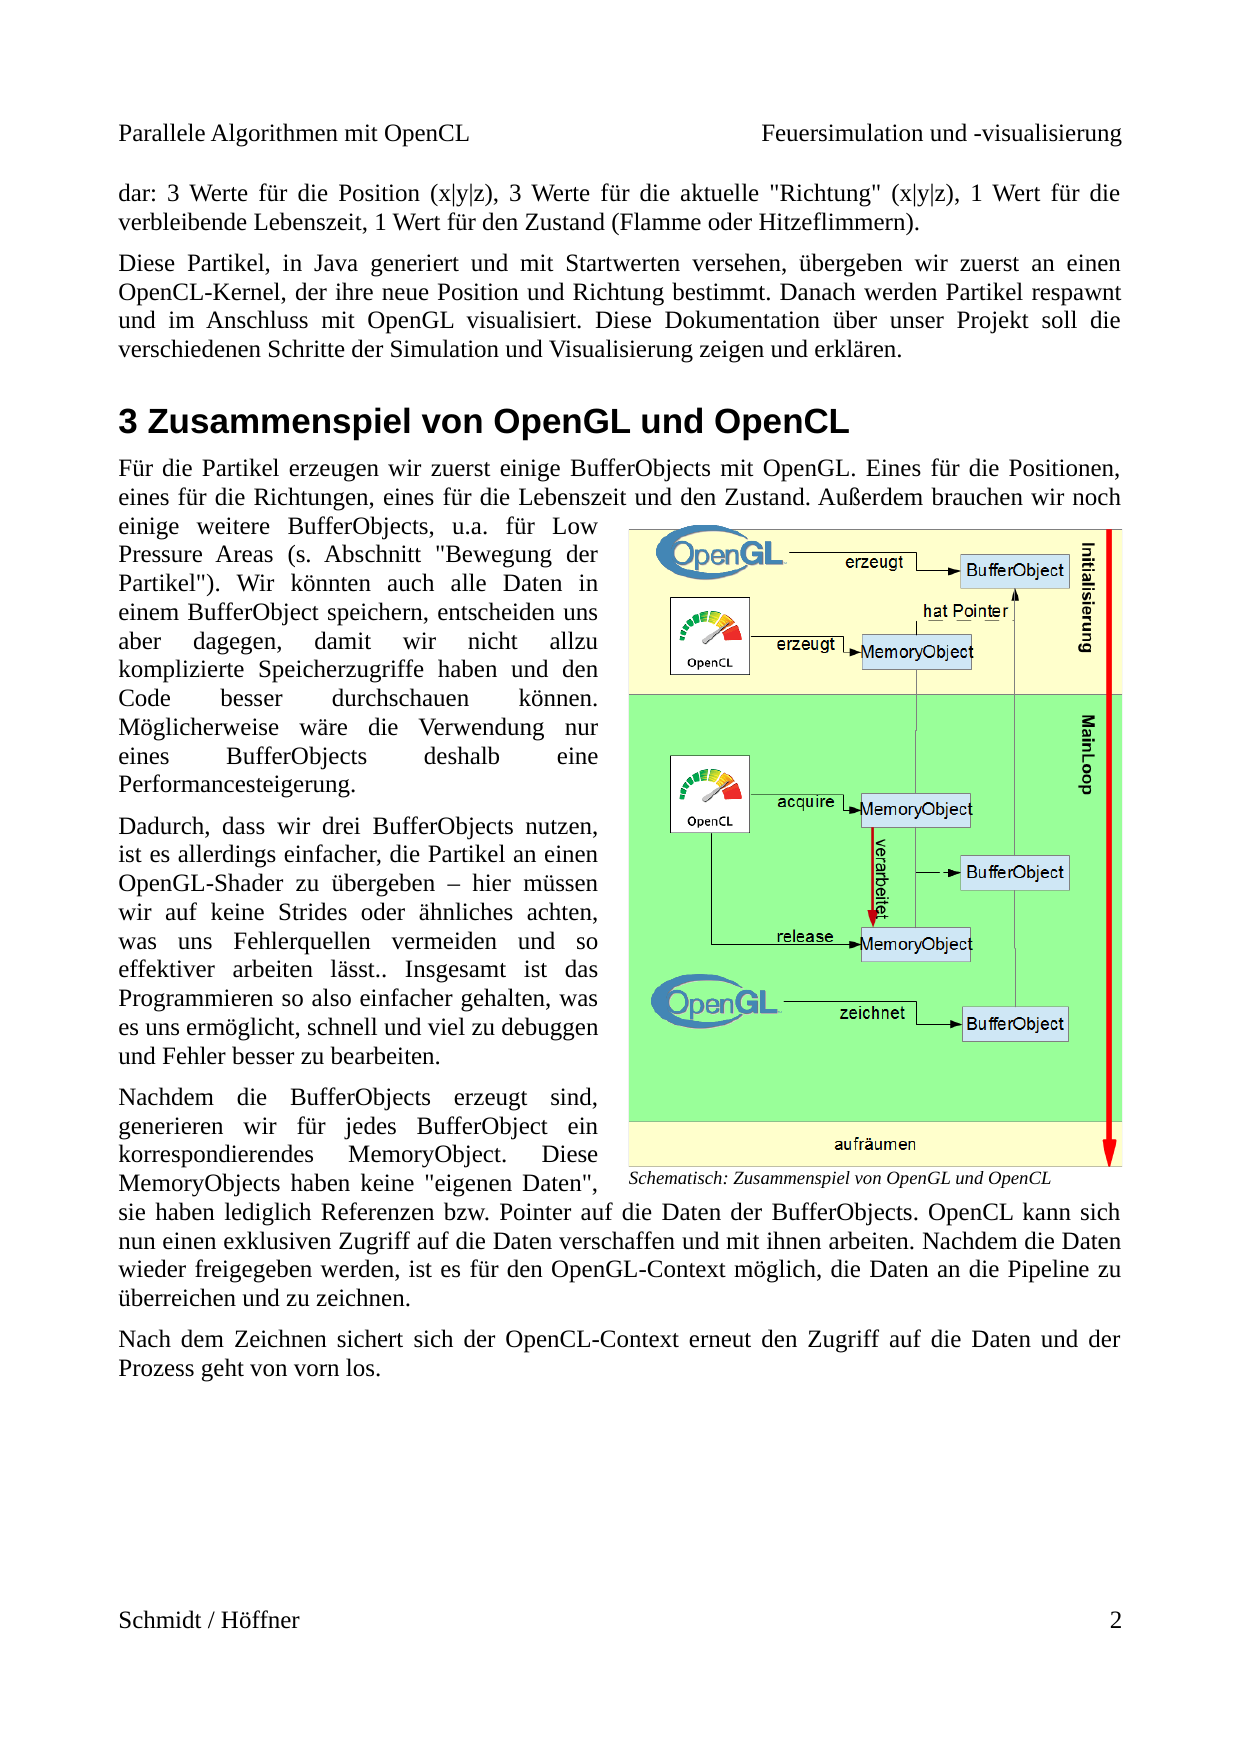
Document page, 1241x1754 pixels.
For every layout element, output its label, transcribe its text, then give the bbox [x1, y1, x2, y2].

text Nachdem die BufferObjects erzeugt sind, generieren wir für jedes BufferObject ein korrespondierendes MemoryObject. Diese MemoryObjects haben keine "eigenen Daten", sie haben lediglich Referenzen bzw. Pointer auf die Daten der BufferObjects. OpenCL kann sich nun einen exklusiven Zugriff auf die Daten verschaffen und mit ihnen arbeiten. Nachdem die Daten wieder freigegeben werden, ist es für den OpenGL-Context möglich, die Daten an die Pipeline zu überreichen und zu zeichnen. [118, 1082, 1122, 1312]
picture [628, 525, 1123, 1167]
text Dadurch, dass wir drei BufferObjects nutzen, ist es allerdings einfacher, die Partikel an einen OpenGL-Shader zu übergeben – hier müssen wir auf keine Strides oder ähnliches achten, was uns Fehlerquellen vermeiden und so effektiver arbeiten lässt.. Insgesamt ist das Programmieren so also einfacher gehalten, was es uns ermöglicht, schnell und viel zu debuggen und Fehler besser zu bearbeiten. [118, 811, 628, 1069]
text Nach dem Zeichnen sichert sich der OpenCL-Context erneut den Zugriff auf die Daten und der Prozess geht von vorn los. [118, 1324, 1122, 1382]
subtitle Zusammenspiel von OpenGL und OpenCL [118, 401, 1122, 441]
text Diese Partikel, in Java generiert und mit Startwerten versehen, übergeben wir zuerst an einen OpenCL-Kernel, der ihre neue Position und Richtung bestimmt. Danach werden Partikel respawnt und im Anschluss mit OpenGL visualisiert. Diese Dokumentation über unser Projekt soll die verschiedenen Schritte der Simulation und Visualisierung zeigen und erklären. [118, 248, 1122, 363]
text dar: 3 Werte für die Position (x|y|z), 3 Werte für die aktuelle "Richtung" (x|y|z), 1 Wert für die verbleibende Lebenszeit, 1 Wert für den Zustand (Flamme oder Hitzeflimmern). [118, 178, 1122, 236]
text Für die Partikel erzeugen wir zuerst einige BufferObjects mit OpenGL. Eines für die Positionen, eines für die Richtungen, eines für die Lebenszeit und den Zustand. Außerdem brauchen wir noch einige weitere BufferObjects, u.a. für Low Pressure Areas (s. Abschnitt "Bewegung der Partikel"). Wir könnten auch alle Daten in einem BufferObject speichern, entscheiden uns aber dagegen, damit wir nicht allzu komplizierte Speicherzugriffe haben und den Code besser durchschauen können. Möglicherweise wäre die Verwendung nur eines BufferObjects deshalb eine Performancesteigerung. [118, 453, 1122, 798]
text Schematisch: Zusammenspiel von OpenGL und OpenCL [629, 1167, 1122, 1188]
